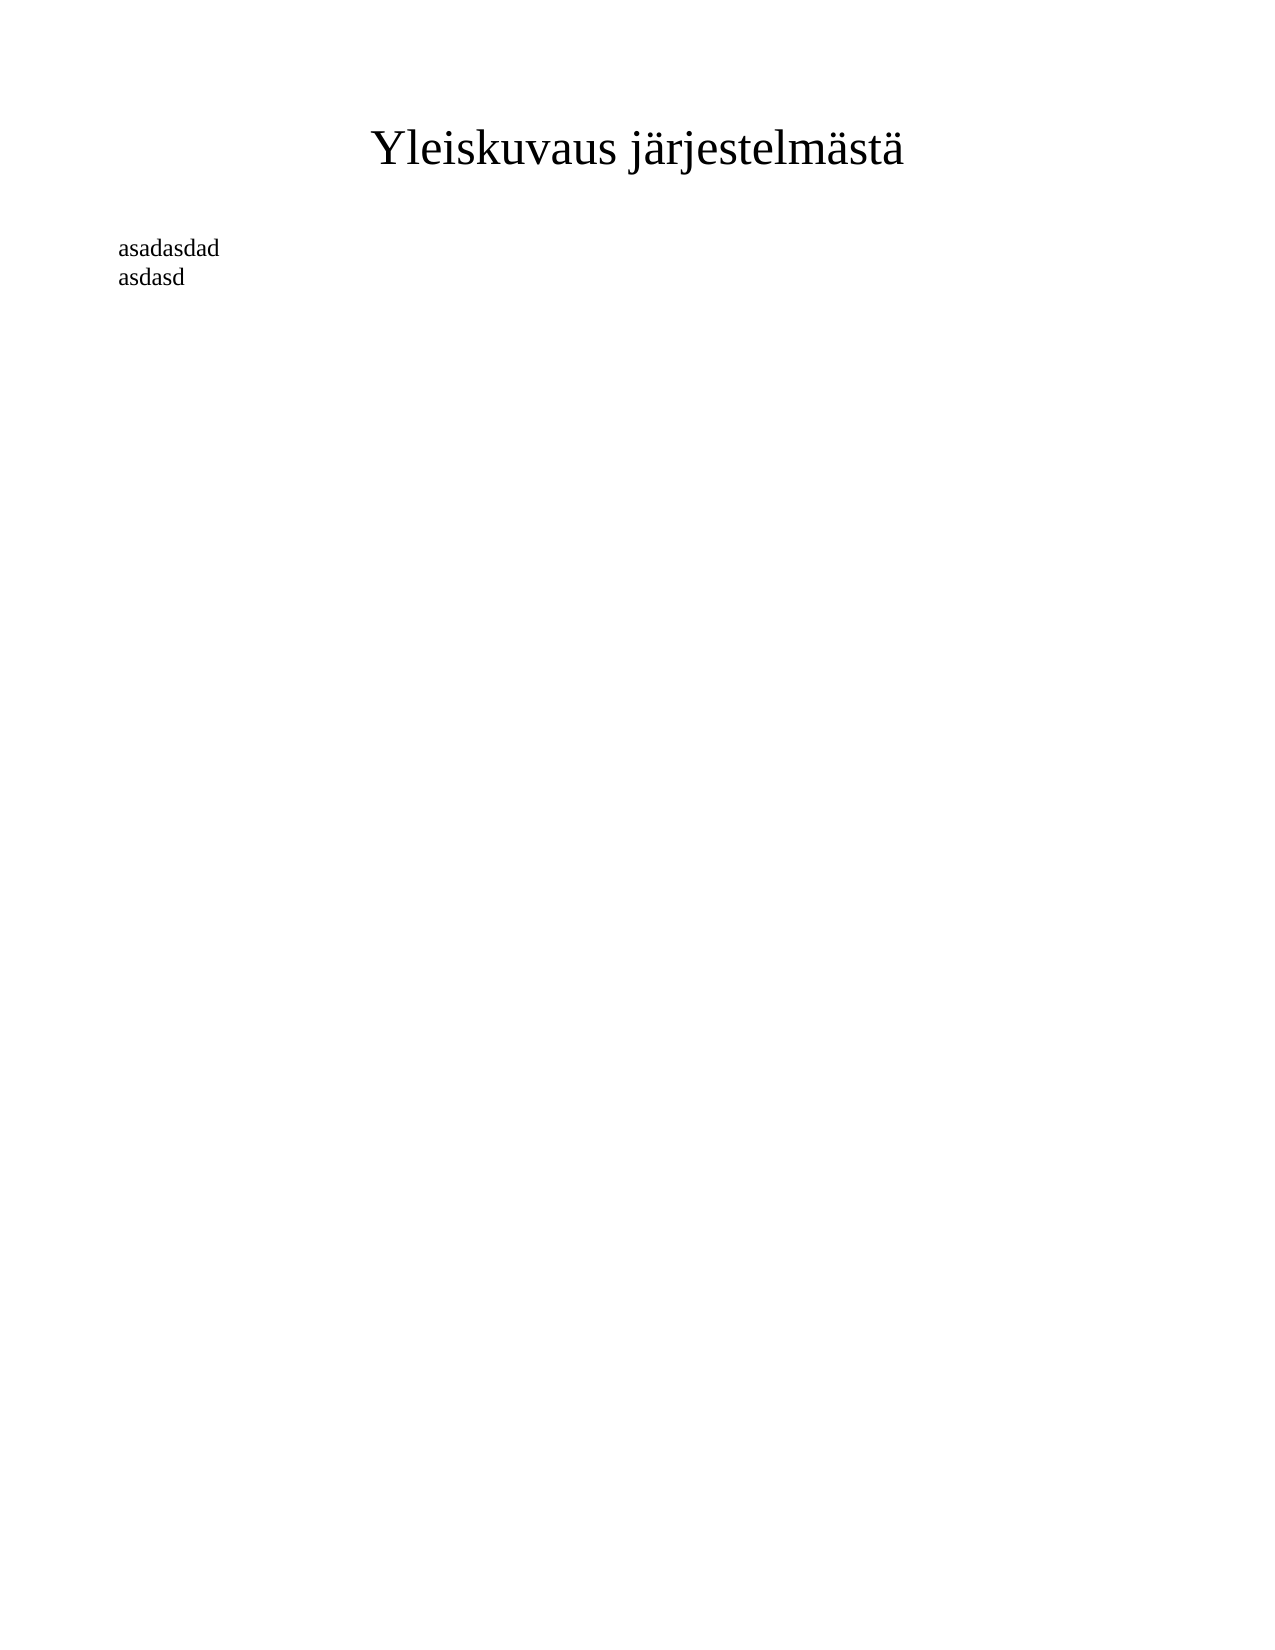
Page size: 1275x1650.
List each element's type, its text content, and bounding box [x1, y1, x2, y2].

text asadasdad [118, 233, 1157, 262]
text Yleiskuvaus järjestelmästä [118, 118, 1157, 176]
text asdasd [118, 262, 1157, 291]
